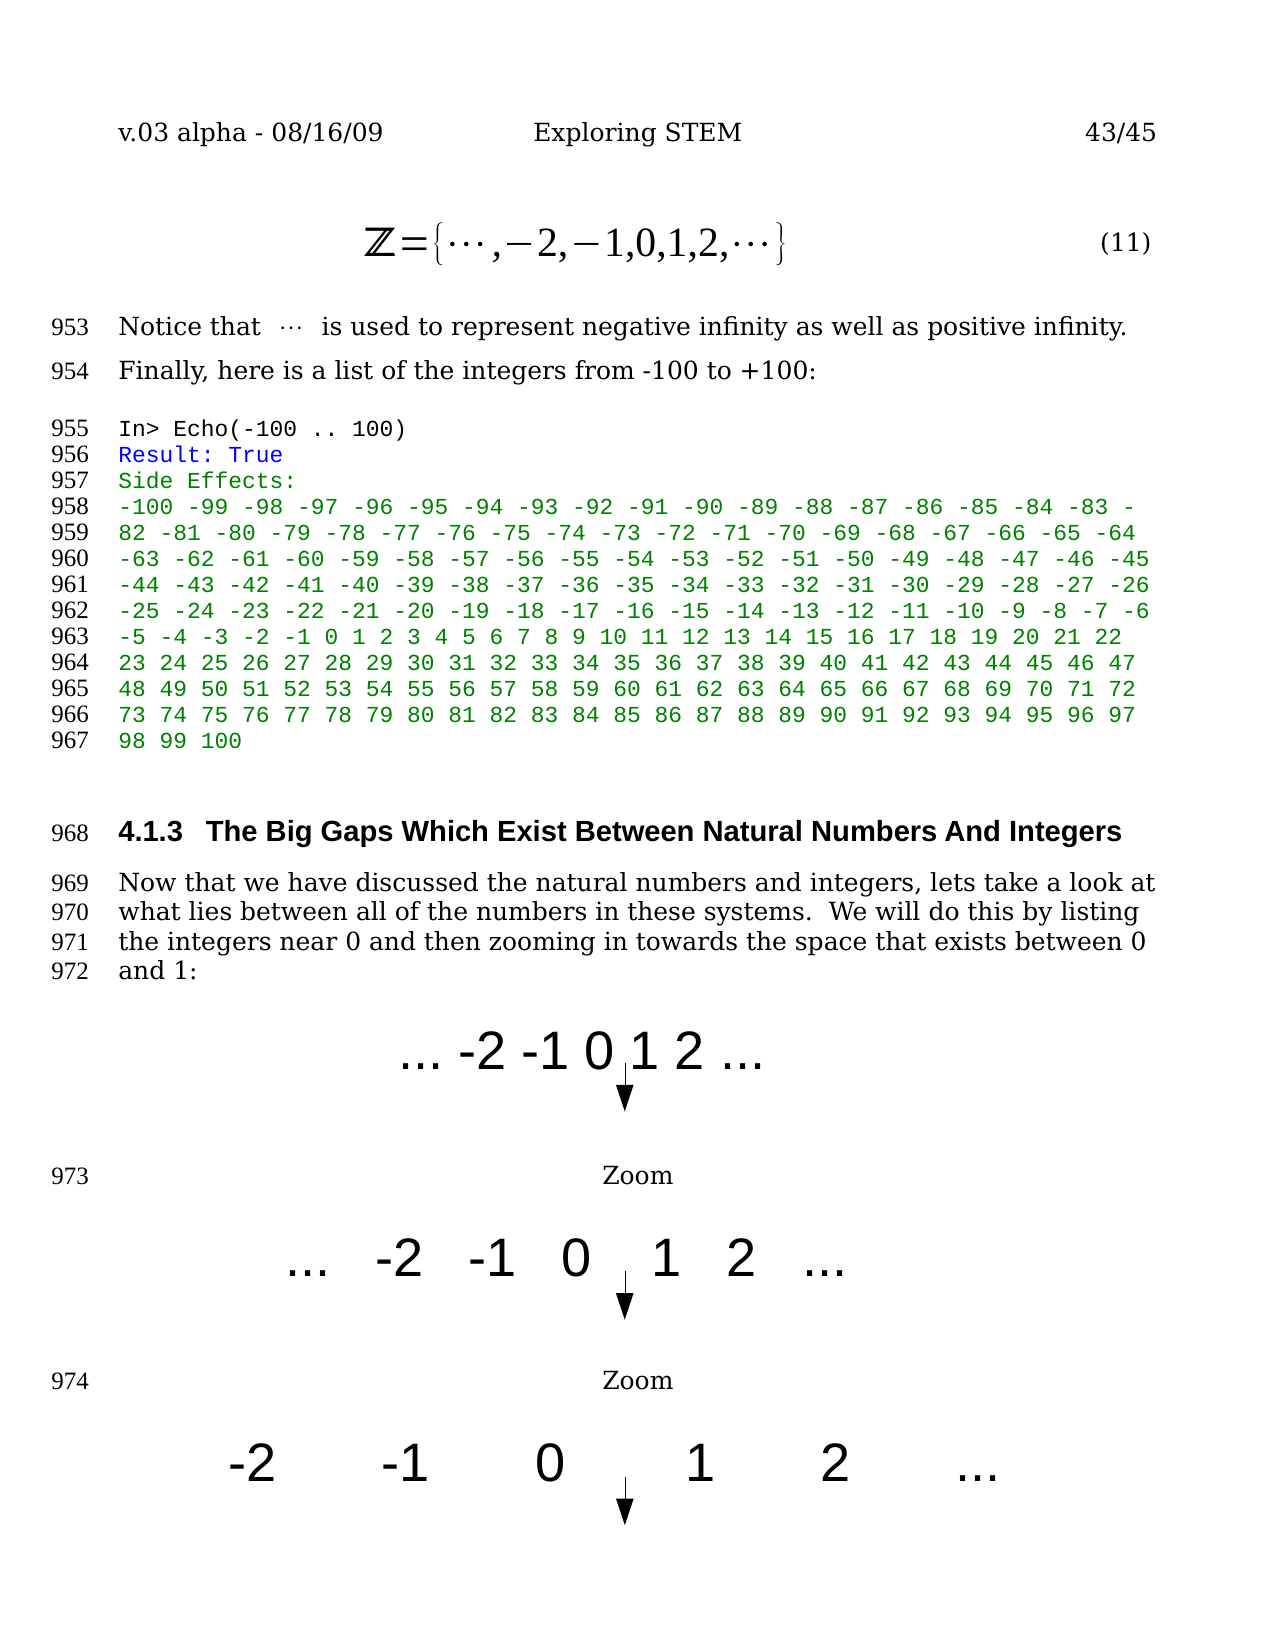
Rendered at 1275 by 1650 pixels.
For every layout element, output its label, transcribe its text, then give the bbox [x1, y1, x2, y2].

text Zoom [118, 1161, 1157, 1190]
text -100 -99 -98 -97 -96 -95 -94 -93 -92 -91 -90 -89 -88 -87 -86 -85 -84 -83 -82 -81 -80 -79 -78 -77 -76 -75 -74 -73 -72 -71 -70 -69 -68 -67 -66 -65 -64 -63 -62 -61 -60 -59 -58 -57 -56 -55 -54 -53 -52 -51 -50 -49 -48 -47 -46 -45 -44 -43 -42 -41 -40 -39 -38 -37 -36 -35 -34 -33 -32 -31 -30 -29 -28 -27 -26 -25 -24 -23 -22 -21 -20 -19 -18 -17 -16 -15 -14 -13 -12 -11 -10 -9 -8 -7 -6 -5 -4 -3 -2 -1 0 1 2 3 4 5 6 7 8 9 10 11 12 13 14 15 16 17 18 19 20 21 22 23 24 25 26 27 28 29 30 31 32 33 34 35 36 37 38 39 40 41 42 43 44 45 46 47 48 49 50 51 52 53 54 55 56 57 58 59 60 61 62 63 64 65 66 67 68 69 70 71 72 73 74 75 76 77 78 79 80 81 82 83 84 85 86 87 88 89 90 91 92 93 94 95 96 97 98 99 100 [118, 496, 1157, 755]
table_header (11) [1041, 212, 1157, 274]
table_header [118, 212, 1041, 274]
text Finally, here is a list of the integers from -100 to +100: [118, 357, 1157, 386]
text Side Effects: [118, 469, 1157, 496]
text Zoom [118, 1367, 1157, 1396]
text Notice thatis used to represent negative infinity as well as positive infinity. [118, 312, 1157, 342]
text Now that we have discussed the natural numbers and integers, lets take a look at what lies between all of the numbers in these systems. We will do this by listing the integers near 0 and then zooming in towards the space that exists between 0 and 1: [118, 868, 1157, 985]
text In> Echo(-100 .. 100) [118, 418, 1157, 444]
text Result: True [118, 444, 1157, 469]
subtitle The Big Gaps Which Exist Between Natural Numbers And Integers [118, 814, 1157, 847]
